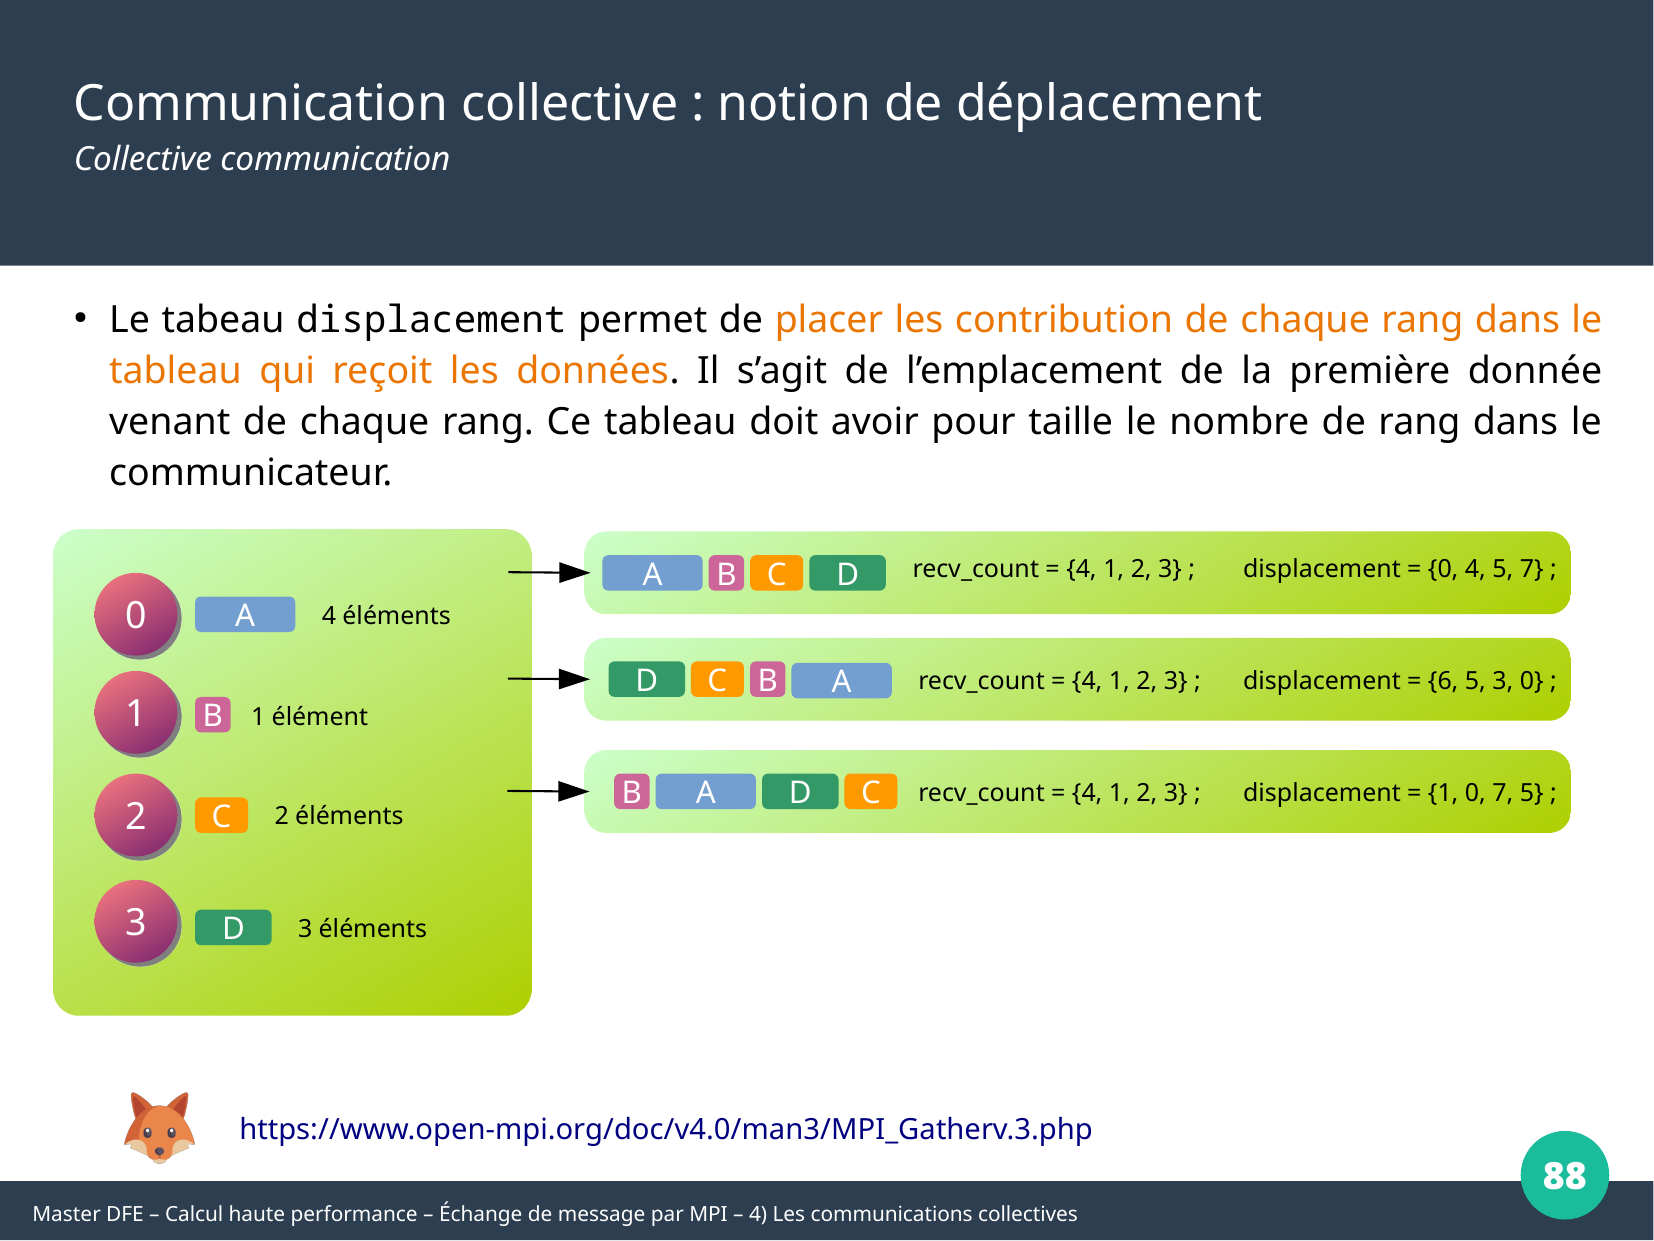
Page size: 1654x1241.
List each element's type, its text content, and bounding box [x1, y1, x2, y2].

text_box C [750, 555, 804, 591]
text_box B [750, 661, 786, 697]
text_box B [195, 696, 231, 733]
text_box A [602, 555, 703, 591]
text_box 3 [94, 879, 178, 963]
text_box 1 [94, 670, 178, 754]
text_box Le tabeau displacement permet de placer les contribution de chaque rang dans le tableau qui reçoit les données. Il s’agit de l’emplacement de la première donnée venant de chaque rang. Ce tableau doit avoir pour taille le nombre de rang dans le communicateur. [59, 285, 1619, 453]
text_box recv_count = {4, 1, 2, 3} ; [897, 543, 1228, 592]
text_box D [762, 773, 839, 810]
text_box 3 éléments [283, 903, 686, 953]
text_box displacement = {0, 4, 5, 7} ; [1228, 543, 1630, 592]
text_box [584, 750, 1571, 833]
text_box 2 éléments [259, 789, 662, 839]
text_box Communication collective : notion de déplacement Collective communication [59, 59, 1619, 256]
text_box https://www.open-mpi.org/doc/v4.0/man3/MPI_Gatherv.3.php [224, 1100, 1489, 1170]
text_box 2 [94, 773, 178, 857]
text_box A [655, 773, 756, 810]
text_box C [844, 773, 898, 810]
text_box recv_count = {4, 1, 2, 3} ; [903, 767, 1228, 817]
text_box Master DFE – Calcul haute performance – Échange de message par MPI – 4) Les communications collectives [17, 1191, 1436, 1235]
text_box D [195, 909, 272, 946]
text_box [584, 531, 1571, 615]
text_box B [614, 773, 650, 810]
text_box displacement = {1, 0, 7, 5} ; [1228, 767, 1630, 817]
picture [124, 1092, 195, 1164]
text_box D [809, 555, 886, 591]
text_box C [195, 797, 249, 833]
text_box A [791, 662, 892, 699]
text_box D [608, 661, 686, 697]
text_box displacement = {6, 5, 3, 0} ; [1228, 655, 1630, 705]
text_box recv_count = {4, 1, 2, 3} ; [903, 655, 1228, 705]
text_box [584, 637, 1571, 721]
text_box [53, 529, 532, 1016]
text_box B [708, 555, 745, 591]
text_box 4 éléments [307, 590, 709, 640]
text_box 1 élément [236, 690, 638, 740]
text_box A [195, 596, 296, 633]
text_box C [690, 661, 744, 697]
text_box 0 [94, 572, 178, 656]
